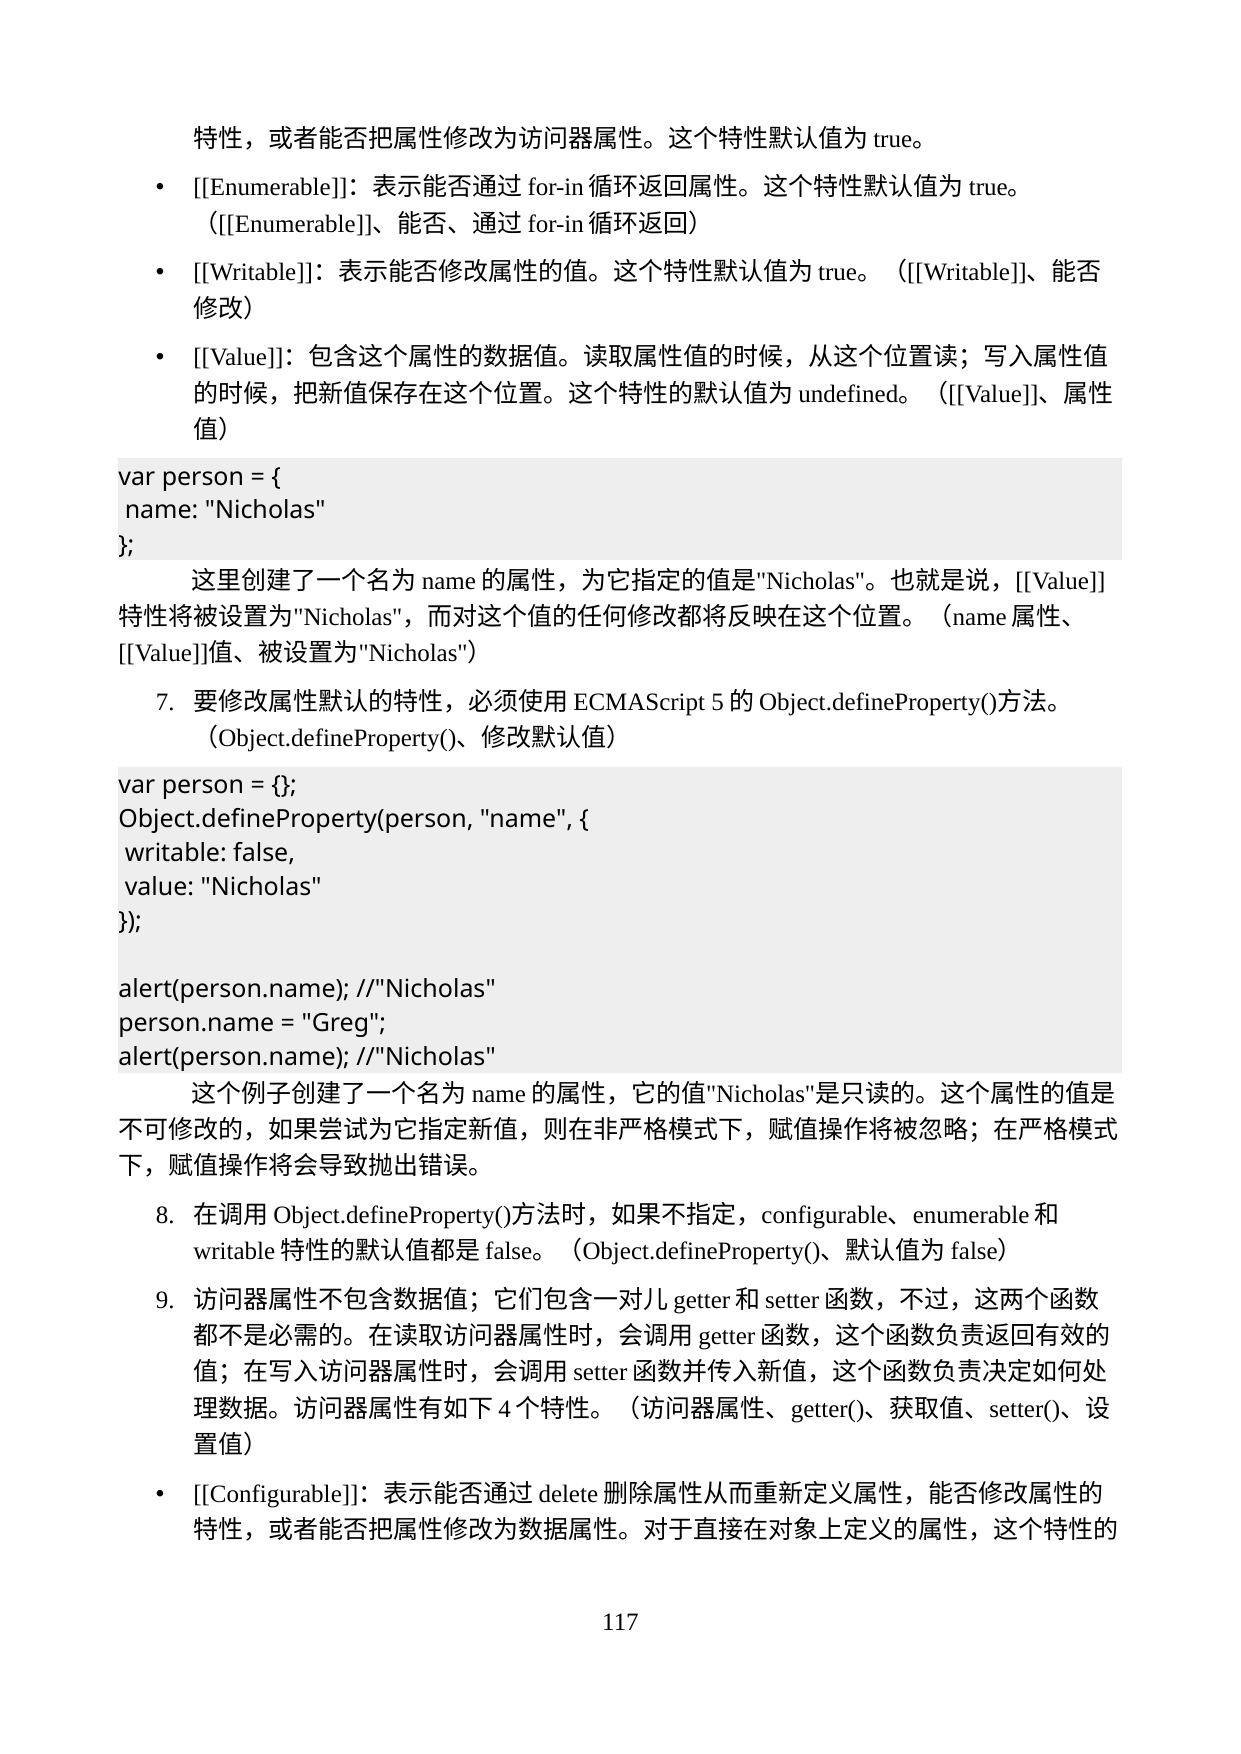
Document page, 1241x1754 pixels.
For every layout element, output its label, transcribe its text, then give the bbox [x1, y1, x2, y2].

list [[Enumerable]]：表示能否通过for-in循环返回属性。这个特性默认值为true。（[[Enumerable]]、能否、通过for-in循环返回） [156, 167, 1122, 239]
list [[Value]]：包含这个属性的数据值。读取属性值的时候，从这个位置读；写入属性值的时候，把新值保存在这个位置。这个特性的默认值为undefined。（[[Value]]、属性值） [156, 337, 1122, 446]
list [[Writable]]：表示能否修改属性的值。这个特性默认值为true。（[[Writable]]、能否修改） [156, 252, 1122, 324]
list 在调用Object.defineProperty()方法时，如果不指定，configurable、enumerable和writable特性的默认值都是false。（Object.defineProperty()、默认值为false） [156, 1194, 1122, 1267]
list 要修改属性默认的特性，必须使用ECMAScript 5的Object.defineProperty()方法。（Object.defineProperty()、修改默认值） [156, 682, 1122, 754]
text 这里创建了一个名为name的属性，为它指定的值是"Nicholas"。也就是说，[[Value]]特性将被设置为"Nicholas"，而对这个值的任何修改都将反映在这个位置。（name属性、[[Value]]值、被设置为"Nicholas"） [118, 560, 1122, 669]
text 这个例子创建了一个名为name的属性，它的值"Nicholas"是只读的。这个属性的值是不可修改的，如果尝试为它指定新值，则在非严格模式下，赋值操作将被忽略；在严格模式下，赋值操作将会导致抛出错误。 [118, 1073, 1122, 1182]
table_header var person = { name: "Nicholas" }; [118, 458, 1122, 560]
table_header var person = {}; Object.defineProperty(person, "name", { writable: false, value: "Nicholas" }); alert(person.name); //"Nicholas" person.name = "Greg"; alert(person.name); //"Nicholas" [118, 767, 1122, 1073]
list [[Configurable]]：表示能否通过delete删除属性从而重新定义属性，能否修改属性的特性，或者能否把属性修改为数据属性。对于直接在对象上定义的属性，这个特性的 [156, 1473, 1122, 1546]
list 访问器属性不包含数据值；它们包含一对儿getter和setter函数，不过，这两个函数都不是必需的。在读取访问器属性时，会调用getter函数，这个函数负责返回有效的值；在写入访问器属性时，会调用setter函数并传入新值，这个函数负责决定如何处理数据。访问器属性有如下4个特性。（访问器属性、getter()、获取值、setter()、设置值） [156, 1279, 1122, 1461]
list 特性，或者能否把属性修改为访问器属性。这个特性默认值为true。 [156, 118, 1122, 154]
